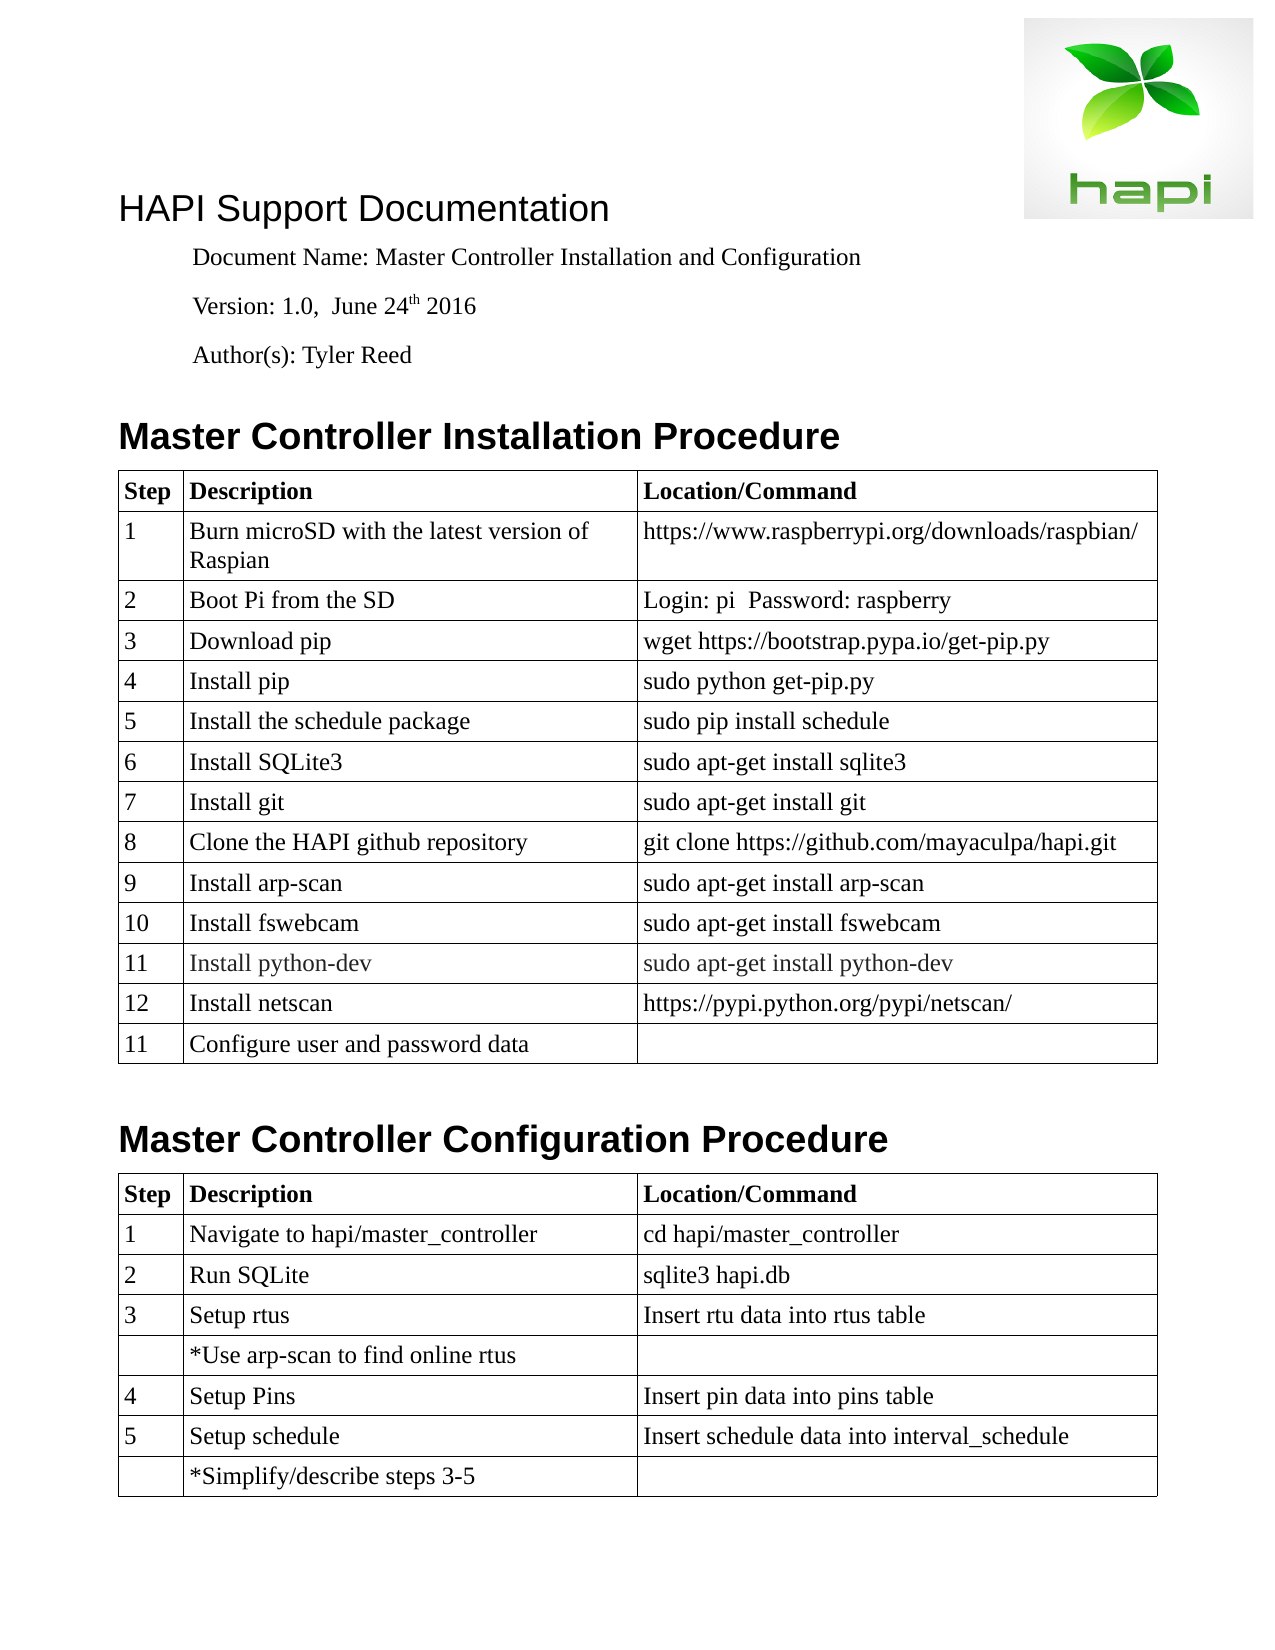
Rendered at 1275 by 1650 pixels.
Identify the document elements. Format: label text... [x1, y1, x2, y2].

table_header Description [184, 471, 637, 511]
table_cell Navigate to hapi/master_controller [184, 1215, 637, 1254]
table_header Location/Command [638, 1174, 1157, 1214]
table_cell https://www.raspberrypi.org/downloads/raspbian/ [638, 512, 1157, 579]
subtitle Master Controller Configuration Procedure [118, 1117, 1157, 1161]
subtitle Master Controller Installation Procedure [118, 414, 1157, 458]
table_cell *Simplify/describe steps 3-5 [184, 1457, 637, 1496]
table_cell Insert rtu data into rtus table [638, 1295, 1157, 1334]
table_cell Configure user and password data [184, 1024, 637, 1063]
table_cell 7 [119, 782, 183, 821]
table_cell wget https://bootstrap.pypa.io/get-pip.py [638, 621, 1157, 660]
subtitle HAPI Support Documentation [118, 186, 1157, 229]
table_cell 5 [119, 1416, 183, 1456]
table_cell 1 [119, 1215, 183, 1254]
table_cell 3 [119, 1295, 183, 1334]
picture [1024, 18, 1254, 219]
table_cell 12 [119, 984, 183, 1023]
table_cell Install python-dev [184, 944, 637, 983]
table_cell Run SQLite [184, 1255, 637, 1294]
table_cell sudo apt-get install git [638, 782, 1157, 821]
text Document Name: Master Controller Installation and Configuration [192, 242, 1157, 271]
table_cell Install netscan [184, 984, 637, 1023]
table_cell Insert pin data into pins table [638, 1376, 1157, 1415]
table_cell sudo apt-get install arp-scan [638, 863, 1157, 902]
table_cell 10 [119, 903, 183, 942]
table_cell *Use arp-scan to find online rtus [184, 1336, 637, 1375]
table_cell 2 [119, 581, 183, 620]
table_cell sudo apt-get install python-dev [638, 944, 1157, 983]
table_cell 2 [119, 1255, 183, 1294]
table_cell 9 [119, 863, 183, 902]
table_cell Install the schedule package [184, 702, 637, 741]
table_cell Boot Pi from the SD [184, 581, 637, 620]
table_cell Install arp-scan [184, 863, 637, 902]
table_cell sudo pip install schedule [638, 702, 1157, 741]
table_header Step [119, 471, 183, 511]
table_cell 6 [119, 742, 183, 781]
table_cell 3 [119, 621, 183, 660]
table_cell sudo python get-pip.py [638, 661, 1157, 701]
table_cell https://pypi.python.org/pypi/netscan/ [638, 984, 1157, 1023]
table_cell Setup Pins [184, 1376, 637, 1415]
table_cell 4 [119, 661, 183, 701]
table_header Step [119, 1174, 183, 1214]
table_cell [119, 1336, 183, 1375]
table_cell 1 [119, 512, 183, 579]
table_cell [638, 1024, 1157, 1063]
table_cell Install SQLite3 [184, 742, 637, 781]
table_cell Setup rtus [184, 1295, 637, 1334]
table_header Location/Command [638, 471, 1157, 511]
table_cell Clone the HAPI github repository [184, 822, 637, 862]
table_cell 11 [119, 944, 183, 983]
table_cell [119, 1457, 183, 1496]
table_cell 8 [119, 822, 183, 862]
table_cell Setup schedule [184, 1416, 637, 1456]
table_cell 5 [119, 702, 183, 741]
table_cell Install pip [184, 661, 637, 701]
table_cell Install fswebcam [184, 903, 637, 942]
table_cell Install git [184, 782, 637, 821]
table_cell Burn microSD with the latest version of Raspian [184, 512, 637, 579]
table_cell [638, 1336, 1157, 1375]
table_cell sudo apt-get install sqlite3 [638, 742, 1157, 781]
table_cell sqlite3 hapi.db [638, 1255, 1157, 1294]
table_cell 4 [119, 1376, 183, 1415]
table_cell git clone https://github.com/mayaculpa/hapi.git [638, 822, 1157, 862]
table_cell [638, 1457, 1157, 1496]
table_cell 11 [119, 1024, 183, 1063]
table_header Description [184, 1174, 637, 1214]
text Author(s): Tyler Reed [192, 340, 1157, 369]
table_cell sudo apt-get install fswebcam [638, 903, 1157, 942]
table_cell Download pip [184, 621, 637, 660]
text Version: 1.0, June 24th 2016 [192, 291, 1157, 320]
table_cell Insert schedule data into interval_schedule [638, 1416, 1157, 1456]
table_cell Login: pi Password: raspberry [638, 581, 1157, 620]
table_cell cd hapi/master_controller [638, 1215, 1157, 1254]
